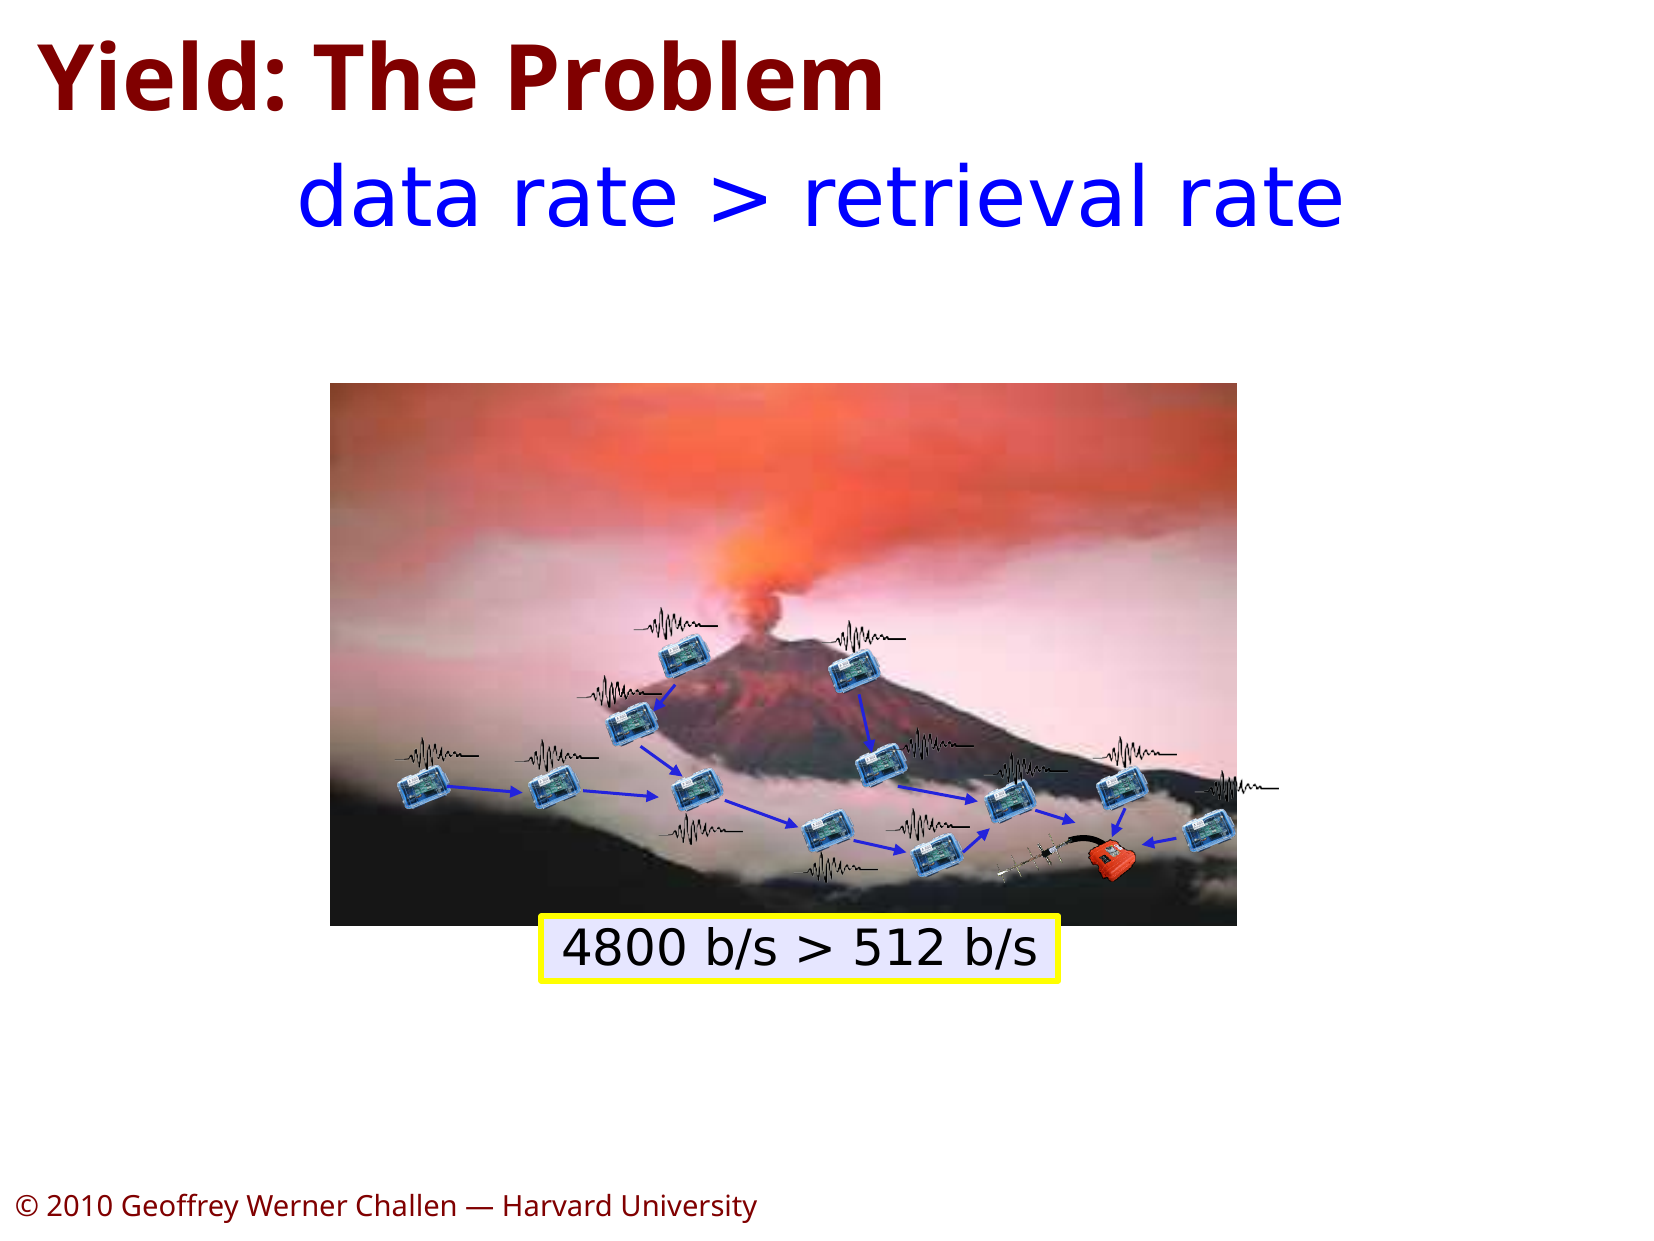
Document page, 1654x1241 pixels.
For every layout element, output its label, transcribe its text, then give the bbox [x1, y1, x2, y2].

list data rate > retrieval rate [33, 151, 1611, 248]
text_box 4800 b/s > 512 b/s [541, 916, 1059, 981]
title Yield: The Problem [0, 0, 1654, 151]
picture [330, 383, 1280, 926]
